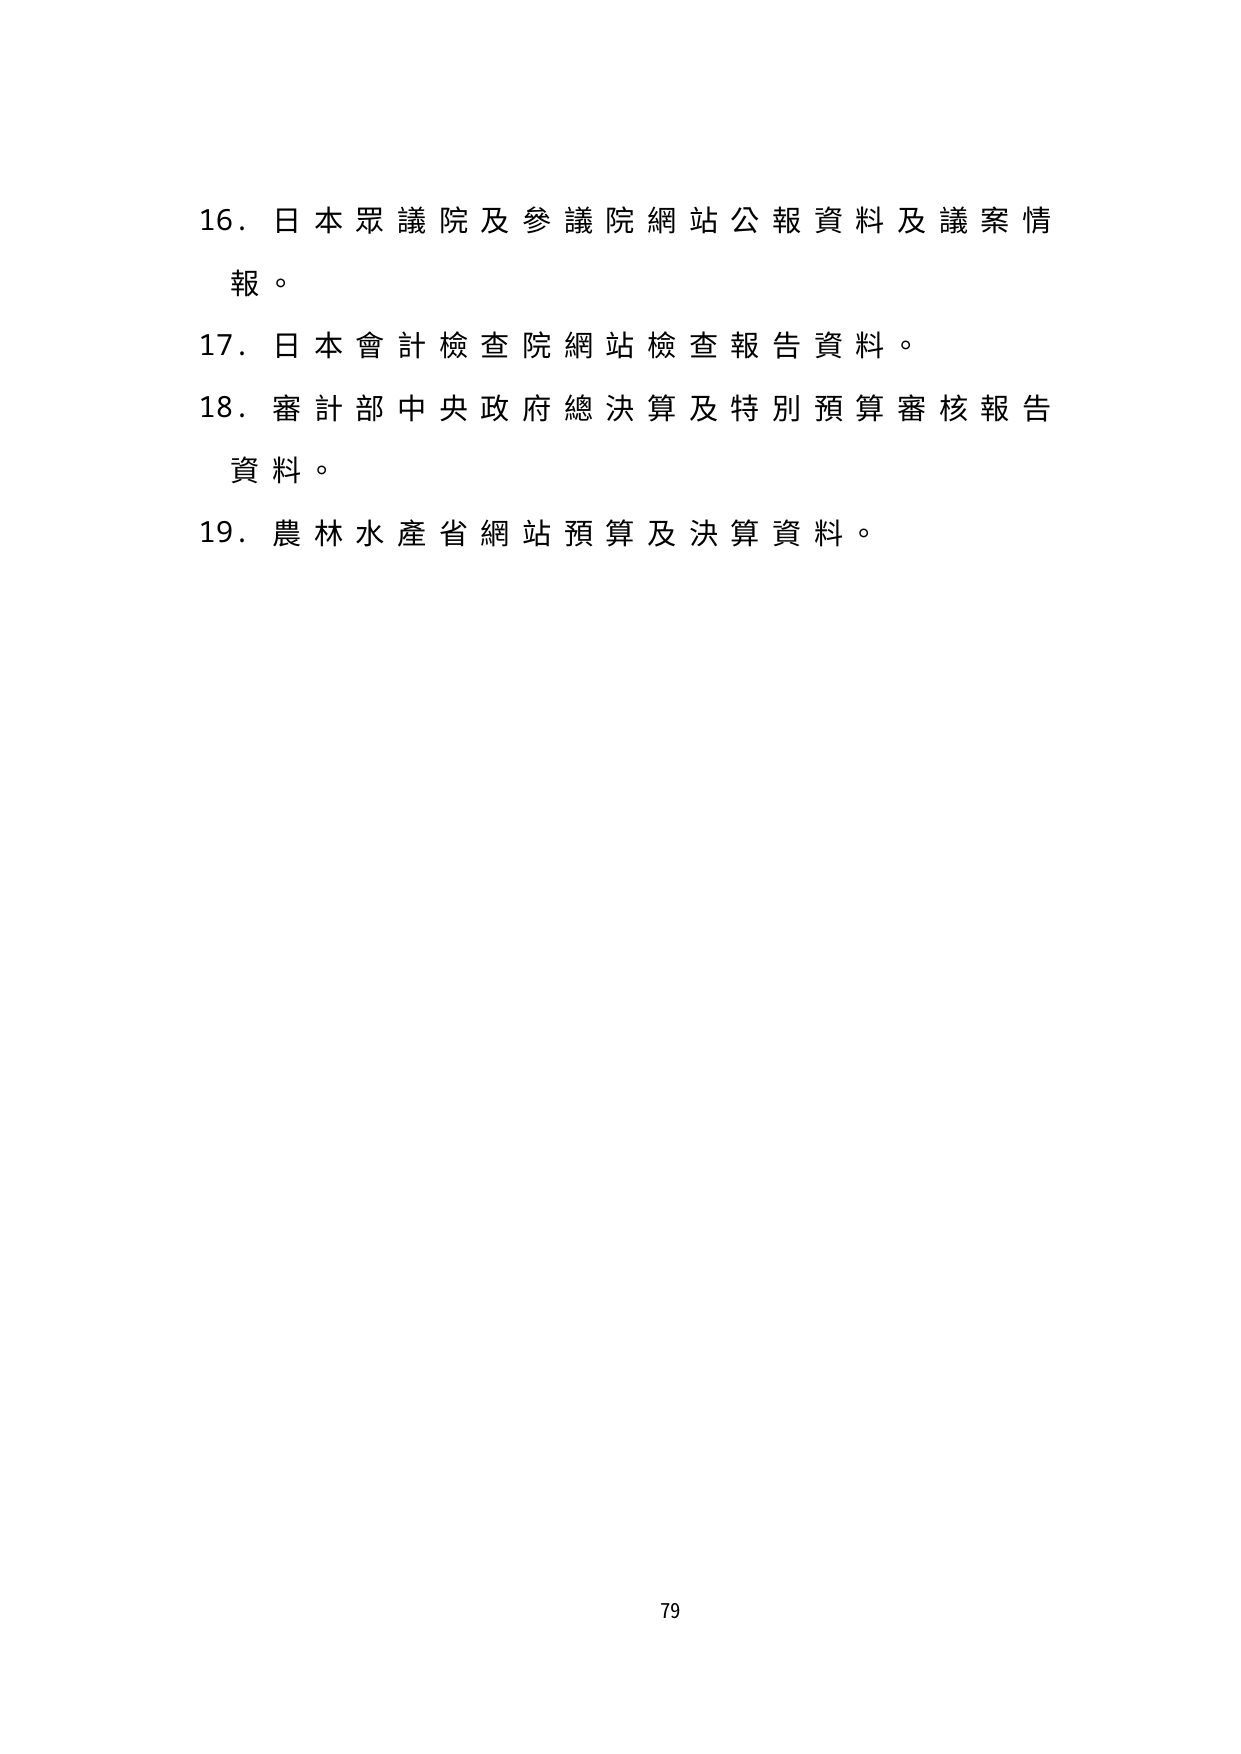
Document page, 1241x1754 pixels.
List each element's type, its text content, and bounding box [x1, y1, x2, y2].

text 17.日本會計檢查院網站檢查報告資料。 [183, 302, 1058, 365]
text 16.日本眾議院及參議院網站公報資料及議案情報。 [183, 177, 1058, 302]
text 18.審計部中央政府總決算及特別預算審核報告資料。 [183, 365, 1058, 490]
text 19.農林水產省網站預算及決算資料。 [183, 490, 1058, 552]
